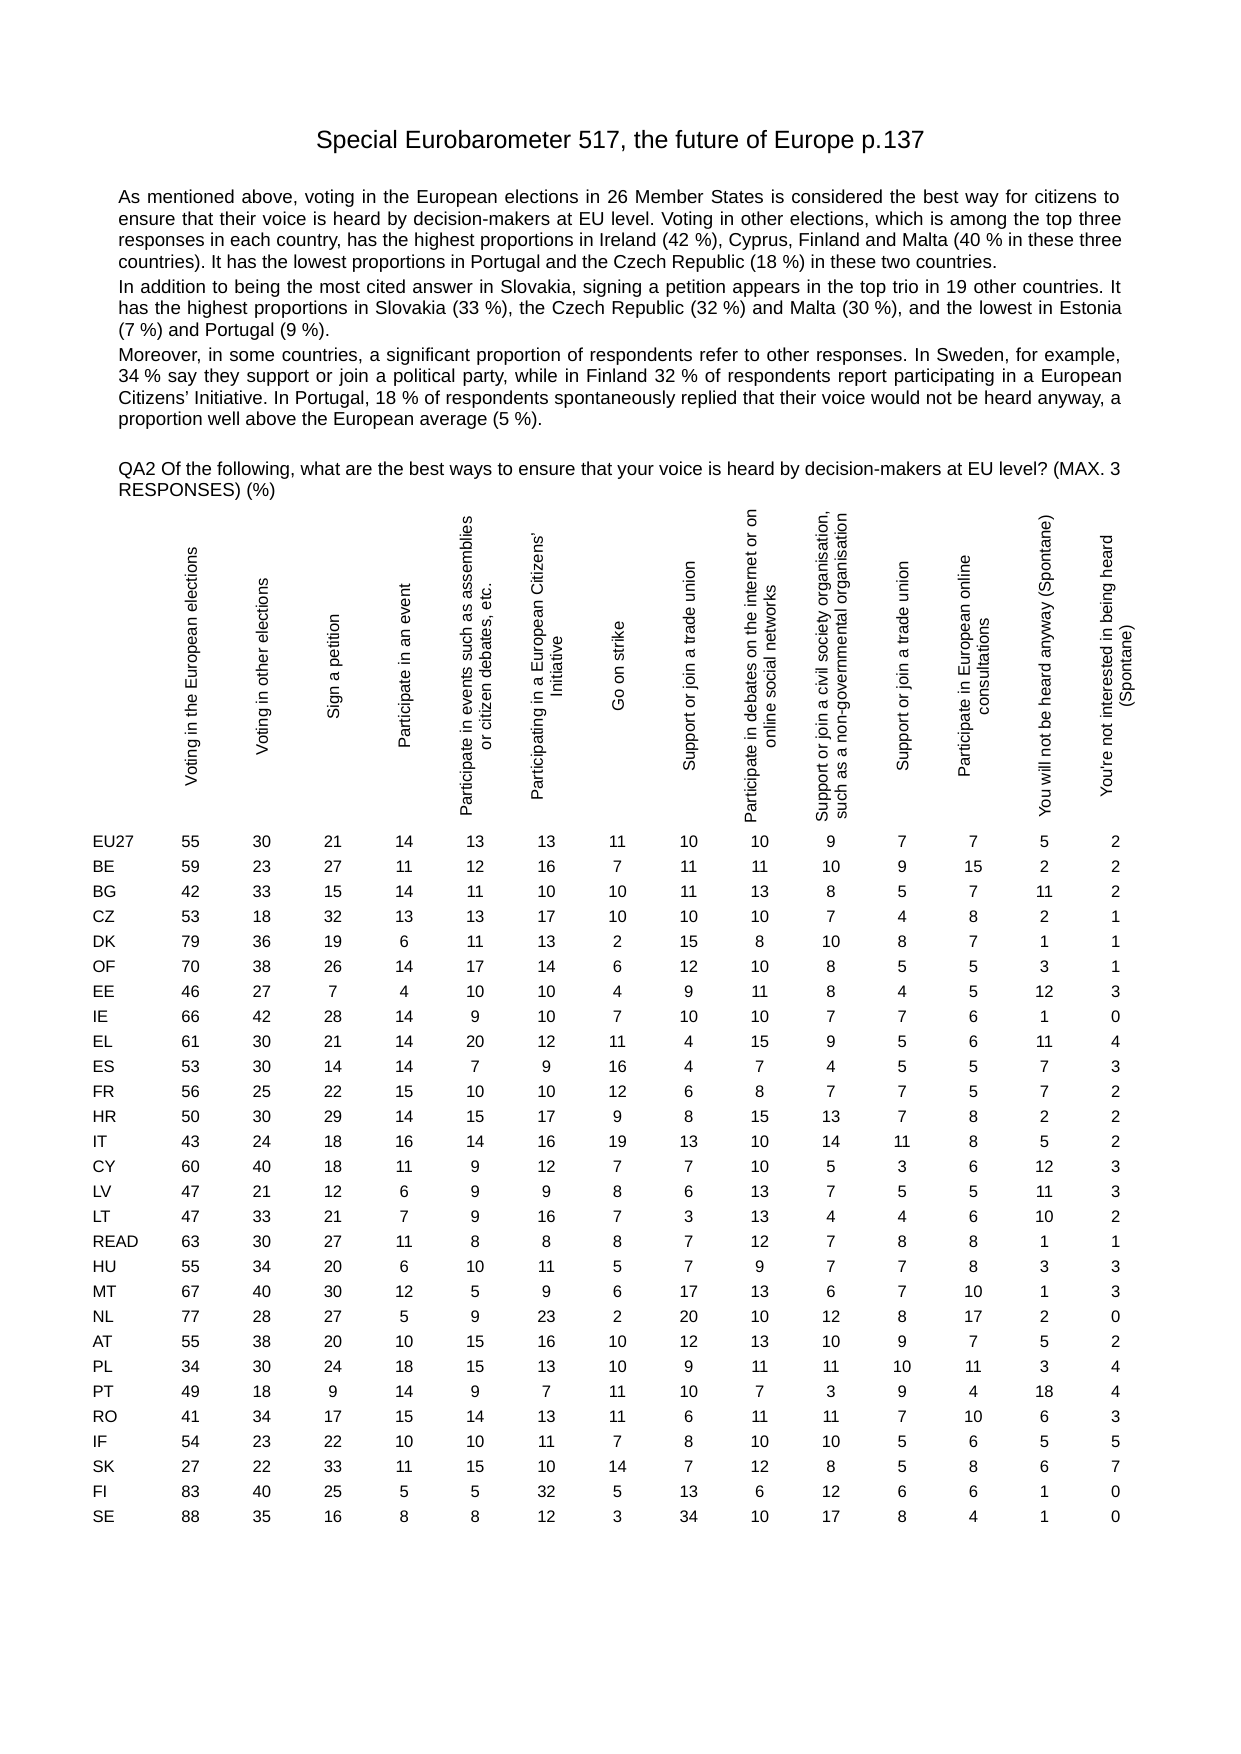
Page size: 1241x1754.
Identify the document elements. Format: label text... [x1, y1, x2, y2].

table_cell 11 [938, 1354, 1009, 1379]
table_cell 18 [368, 1354, 439, 1379]
table_cell 2 [582, 1304, 653, 1329]
table_cell SE [89, 1504, 155, 1529]
table_cell 18 [1009, 1379, 1080, 1404]
table_cell 9 [653, 979, 724, 1004]
table_cell 5 [440, 1479, 511, 1504]
table_cell 9 [866, 854, 937, 879]
table_cell 25 [297, 1479, 368, 1504]
table_header Participate in debates on the internet or on online social networks [724, 504, 795, 829]
table_cell 15 [368, 1079, 439, 1104]
table_cell 9 [440, 1154, 511, 1179]
table_cell NL [89, 1304, 155, 1329]
table_cell 8 [795, 879, 866, 904]
table_cell 83 [155, 1479, 226, 1504]
table_cell 12 [795, 1304, 866, 1329]
table_cell 61 [155, 1029, 226, 1054]
table_header You will not be heard anyway (Spontane) [1009, 504, 1080, 829]
table_cell 7 [866, 829, 937, 854]
table_cell HU [89, 1254, 155, 1279]
table_header Participating in a European Citizens’ Initiative [511, 504, 582, 829]
table_cell 10 [440, 1254, 511, 1279]
table_cell PT [89, 1379, 155, 1404]
table_cell 11 [724, 1404, 795, 1429]
table_cell 15 [297, 879, 368, 904]
table_cell 2 [1080, 829, 1151, 854]
table_cell 8 [653, 1429, 724, 1454]
table_cell 14 [368, 1004, 439, 1029]
table_cell 6 [1009, 1404, 1080, 1429]
table_cell 8 [938, 904, 1009, 929]
table_cell 13 [511, 829, 582, 854]
table_cell 22 [226, 1454, 297, 1479]
table_cell 8 [866, 1304, 937, 1329]
table_cell 7 [866, 1079, 937, 1104]
table_cell 19 [582, 1129, 653, 1154]
table_cell 8 [866, 1229, 937, 1254]
table_cell 7 [866, 1279, 937, 1304]
table_cell 16 [582, 1054, 653, 1079]
table_cell 5 [866, 1454, 937, 1479]
table_cell 3 [1080, 1054, 1151, 1079]
table_cell 14 [795, 1129, 866, 1154]
table_cell 2 [1080, 854, 1151, 879]
table_cell 11 [440, 929, 511, 954]
table_cell 13 [724, 1179, 795, 1204]
table_cell 7 [1009, 1054, 1080, 1079]
table_cell 7 [582, 1154, 653, 1179]
table_cell 15 [440, 1104, 511, 1129]
table_cell 1 [1009, 1504, 1080, 1529]
table_cell 15 [368, 1404, 439, 1429]
table_cell 7 [724, 1379, 795, 1404]
table_cell BG [89, 879, 155, 904]
table_cell 13 [724, 1329, 795, 1354]
table_cell 42 [155, 879, 226, 904]
table_cell 11 [440, 879, 511, 904]
table_cell FI [89, 1479, 155, 1504]
table_cell 53 [155, 1054, 226, 1079]
table_cell 8 [938, 1104, 1009, 1129]
table_cell 4 [938, 1379, 1009, 1404]
table_cell 11 [582, 1029, 653, 1054]
table_cell 34 [653, 1504, 724, 1529]
table_cell 27 [297, 1304, 368, 1329]
table_cell 8 [938, 1254, 1009, 1279]
table_cell 11 [582, 1404, 653, 1429]
table_cell 10 [653, 829, 724, 854]
table_cell 9 [440, 1379, 511, 1404]
table_cell 2 [1080, 1104, 1151, 1129]
table_cell 27 [226, 979, 297, 1004]
table_cell 3 [1080, 1154, 1151, 1179]
table_cell 11 [1009, 879, 1080, 904]
table_cell 17 [938, 1304, 1009, 1329]
table_cell 11 [368, 854, 439, 879]
table_cell 3 [1080, 1404, 1151, 1429]
table_cell 10 [724, 1304, 795, 1329]
table_cell 9 [866, 1379, 937, 1404]
table_cell 11 [368, 1154, 439, 1179]
table_cell PL [89, 1354, 155, 1379]
table_cell 30 [226, 829, 297, 854]
table_cell 10 [724, 1504, 795, 1529]
table_cell 30 [226, 1104, 297, 1129]
table_cell 5 [866, 954, 937, 979]
table_cell 3 [1080, 1254, 1151, 1279]
table_cell 12 [511, 1029, 582, 1054]
table_cell 11 [724, 854, 795, 879]
table_cell EE [89, 979, 155, 1004]
table_header Participate in events such as assemblies or citizen debates, etc. [440, 504, 511, 829]
table_cell 3 [653, 1204, 724, 1229]
table_cell 5 [368, 1479, 439, 1504]
table_cell 27 [155, 1454, 226, 1479]
table_cell 23 [511, 1304, 582, 1329]
table_cell SK [89, 1454, 155, 1479]
table_cell 4 [653, 1054, 724, 1079]
table_cell 8 [795, 1454, 866, 1479]
table_cell 4 [1080, 1354, 1151, 1379]
table_cell 14 [440, 1404, 511, 1429]
table_cell 15 [724, 1029, 795, 1054]
table_cell 6 [938, 1004, 1009, 1029]
table_cell BE [89, 854, 155, 879]
table_cell 10 [511, 1454, 582, 1479]
table_cell 8 [866, 1504, 937, 1529]
table_cell IF [89, 1429, 155, 1454]
table_cell 12 [1009, 1154, 1080, 1179]
table_cell 6 [938, 1429, 1009, 1454]
table_cell 32 [511, 1479, 582, 1504]
table_cell 1 [1080, 929, 1151, 954]
table_cell 10 [724, 954, 795, 979]
text Moreover, in some countries, a significant proportion of respondents refer to other responses. In Sweden, for example, 34 % say they support or join a political party, while in Finland 32 % of respondents report participating in a European Citizens’ Initiative. In Portugal, 18 % of respondents spontaneously replied that their voice would not be heard anyway, a proportion well above the European average (5 %). [118, 343, 1122, 430]
table_cell 12 [511, 1154, 582, 1179]
table_cell 8 [795, 979, 866, 1004]
table_header Support or join a trade union [653, 504, 724, 829]
table_cell 23 [226, 854, 297, 879]
table_cell 7 [795, 1179, 866, 1204]
table_cell 5 [440, 1279, 511, 1304]
table_cell 14 [368, 1379, 439, 1404]
table_cell 5 [1080, 1429, 1151, 1454]
table_cell 6 [653, 1079, 724, 1104]
table_cell 3 [1080, 1179, 1151, 1204]
table_cell 30 [226, 1054, 297, 1079]
table_cell 7 [795, 904, 866, 929]
table_cell 11 [653, 879, 724, 904]
table_cell 7 [795, 1254, 866, 1279]
table_cell 36 [226, 929, 297, 954]
table_cell 7 [582, 854, 653, 879]
table_cell 22 [297, 1429, 368, 1454]
table_cell 1 [1009, 1229, 1080, 1254]
table_cell 11 [368, 1229, 439, 1254]
table_cell 50 [155, 1104, 226, 1129]
table_cell 16 [511, 1204, 582, 1229]
text In addition to being the most cited answer in Slovakia, signing a petition appears in the top trio in 19 other countries. It has the highest proportions in Slovakia (33 %), the Czech Republic (32 %) and Malta (30 %), and the lowest in Estonia (7 %) and Portugal (9 %). [118, 276, 1122, 340]
table_cell 1 [1009, 929, 1080, 954]
table_cell 7 [866, 1104, 937, 1129]
table_cell 33 [297, 1454, 368, 1479]
table_cell 6 [724, 1479, 795, 1504]
table_cell 5 [1009, 1429, 1080, 1454]
table_cell 12 [724, 1229, 795, 1254]
table_cell 9 [582, 1104, 653, 1129]
table_cell 5 [866, 1029, 937, 1054]
table_cell 10 [866, 1354, 937, 1379]
table_cell 11 [795, 1354, 866, 1379]
table_cell 18 [297, 1129, 368, 1154]
table_cell 11 [724, 1354, 795, 1379]
table_cell 2 [1009, 854, 1080, 879]
table_cell 10 [440, 979, 511, 1004]
table_cell 4 [795, 1054, 866, 1079]
table_cell 5 [582, 1479, 653, 1504]
table_cell 5 [938, 1179, 1009, 1204]
table_cell 15 [938, 854, 1009, 879]
table_cell 14 [582, 1454, 653, 1479]
table_cell 15 [440, 1454, 511, 1479]
table_cell 10 [511, 1004, 582, 1029]
table_cell 7 [511, 1379, 582, 1404]
table_cell 4 [1080, 1029, 1151, 1054]
table_cell 24 [297, 1354, 368, 1379]
table_cell 6 [368, 929, 439, 954]
table_cell 13 [440, 904, 511, 929]
table_cell 2 [1080, 1079, 1151, 1104]
table_cell 43 [155, 1129, 226, 1154]
table_cell 10 [368, 1429, 439, 1454]
table_cell 0 [1080, 1504, 1151, 1529]
table_cell 1 [1009, 1479, 1080, 1504]
table_cell 5 [795, 1154, 866, 1179]
table_cell 23 [226, 1429, 297, 1454]
table_cell 4 [866, 1204, 937, 1229]
table_cell READ [89, 1229, 155, 1254]
table_cell 8 [724, 1079, 795, 1104]
table_cell 11 [1009, 1179, 1080, 1204]
table_header Participate in European online consultations [938, 504, 1009, 829]
table_cell 8 [938, 1129, 1009, 1154]
table_cell 40 [226, 1154, 297, 1179]
table_cell 13 [653, 1479, 724, 1504]
table_cell 5 [866, 1429, 937, 1454]
table_cell 9 [440, 1004, 511, 1029]
table_cell 3 [866, 1154, 937, 1179]
table_cell 5 [368, 1304, 439, 1329]
table_cell ES [89, 1054, 155, 1079]
table_cell 16 [511, 1329, 582, 1354]
table_cell 19 [297, 929, 368, 954]
table_cell 16 [511, 854, 582, 879]
table_cell 6 [653, 1404, 724, 1429]
table_cell 41 [155, 1404, 226, 1429]
table_cell 6 [938, 1154, 1009, 1179]
table_cell 2 [1080, 1204, 1151, 1229]
table_header Voting in other elections [226, 504, 297, 829]
table_cell 9 [795, 829, 866, 854]
table_cell 6 [1009, 1454, 1080, 1479]
table_header Support or join a trade union [866, 504, 937, 829]
table_cell 70 [155, 954, 226, 979]
table_cell 30 [226, 1229, 297, 1254]
table_cell 88 [155, 1504, 226, 1529]
table_cell 49 [155, 1379, 226, 1404]
table_cell 2 [1080, 1129, 1151, 1154]
table_cell 8 [440, 1504, 511, 1529]
table_cell 10 [724, 1429, 795, 1454]
table_cell 4 [938, 1504, 1009, 1529]
table_cell 6 [582, 954, 653, 979]
table_cell 8 [866, 929, 937, 954]
table_cell 60 [155, 1154, 226, 1179]
table_header Participate in an event [368, 504, 439, 829]
table_cell 79 [155, 929, 226, 954]
table_cell 11 [582, 829, 653, 854]
table_cell 30 [226, 1354, 297, 1379]
table_cell 7 [653, 1229, 724, 1254]
table_cell 7 [866, 1004, 937, 1029]
table_cell 14 [368, 879, 439, 904]
table_cell 25 [226, 1079, 297, 1104]
table_cell 8 [511, 1229, 582, 1254]
table_cell 8 [653, 1104, 724, 1129]
table_cell 7 [795, 1004, 866, 1029]
table_cell 2 [1009, 904, 1080, 929]
table_cell 12 [795, 1479, 866, 1504]
table_cell 0 [1080, 1304, 1151, 1329]
table_header Go on strike [582, 504, 653, 829]
table_cell 12 [368, 1279, 439, 1304]
table_cell 8 [582, 1179, 653, 1204]
table_cell 11 [866, 1129, 937, 1154]
table_cell 18 [226, 1379, 297, 1404]
table_cell 9 [440, 1304, 511, 1329]
table_cell 7 [795, 1229, 866, 1254]
table_cell 3 [1009, 954, 1080, 979]
table_cell EU27 [89, 829, 155, 854]
table_cell 7 [440, 1054, 511, 1079]
table_cell 28 [226, 1304, 297, 1329]
table_cell 21 [297, 829, 368, 854]
table_cell FR [89, 1079, 155, 1104]
table_cell 12 [1009, 979, 1080, 1004]
table_cell 9 [795, 1029, 866, 1054]
table_cell 34 [226, 1404, 297, 1429]
table_cell 7 [653, 1454, 724, 1479]
table_cell 3 [1009, 1254, 1080, 1279]
table_cell 12 [653, 1329, 724, 1354]
table_cell 13 [724, 1204, 795, 1229]
table_cell 10 [795, 854, 866, 879]
table_cell 21 [297, 1204, 368, 1229]
table_cell 6 [582, 1279, 653, 1304]
table_cell 12 [511, 1504, 582, 1529]
table_cell 3 [1080, 1279, 1151, 1304]
table_cell 3 [795, 1379, 866, 1404]
table_cell 2 [1080, 879, 1151, 904]
table_cell 1 [1009, 1279, 1080, 1304]
table_cell 7 [866, 1404, 937, 1429]
table_cell OF [89, 954, 155, 979]
table_cell 8 [724, 929, 795, 954]
table_cell 11 [724, 979, 795, 1004]
table_cell 1 [1080, 1229, 1151, 1254]
table_cell 7 [795, 1079, 866, 1104]
table_cell 6 [866, 1479, 937, 1504]
table_cell 20 [653, 1304, 724, 1329]
table_cell 17 [440, 954, 511, 979]
table_cell 11 [795, 1404, 866, 1429]
table_cell 14 [368, 1104, 439, 1129]
table_cell 6 [938, 1204, 1009, 1229]
table_cell 7 [1009, 1079, 1080, 1104]
table_cell 53 [155, 904, 226, 929]
table_cell 13 [724, 879, 795, 904]
table_cell 6 [653, 1179, 724, 1204]
table_cell 12 [582, 1079, 653, 1104]
table_cell 34 [226, 1254, 297, 1279]
table_cell 20 [297, 1254, 368, 1279]
table_cell 14 [511, 954, 582, 979]
table_cell 6 [795, 1279, 866, 1304]
table_cell AT [89, 1329, 155, 1354]
table_cell 9 [511, 1054, 582, 1079]
table_cell IE [89, 1004, 155, 1029]
table_cell 4 [1080, 1379, 1151, 1404]
table_cell 16 [511, 1129, 582, 1154]
table_header Sign a petition [297, 504, 368, 829]
table_cell 1 [1009, 1004, 1080, 1029]
table_cell 8 [795, 954, 866, 979]
table_cell 27 [297, 1229, 368, 1254]
table_cell 10 [724, 1129, 795, 1154]
table_cell 55 [155, 829, 226, 854]
table_cell 10 [582, 1354, 653, 1379]
table_cell 3 [1080, 979, 1151, 1004]
table_cell 59 [155, 854, 226, 879]
table_cell 11 [511, 1254, 582, 1279]
table_cell 5 [1009, 1329, 1080, 1354]
table_cell 13 [368, 904, 439, 929]
table_cell 46 [155, 979, 226, 1004]
table_cell 1 [1080, 904, 1151, 929]
table_cell 18 [297, 1154, 368, 1179]
table_cell 12 [440, 854, 511, 879]
table_cell 66 [155, 1004, 226, 1029]
table_cell 10 [511, 979, 582, 1004]
table_cell 6 [938, 1479, 1009, 1504]
table_cell 9 [511, 1179, 582, 1204]
table_cell 15 [724, 1104, 795, 1129]
table_cell 55 [155, 1254, 226, 1279]
table_cell 10 [653, 1379, 724, 1404]
table_cell 20 [440, 1029, 511, 1054]
table_cell 4 [795, 1204, 866, 1229]
table_cell 10 [724, 904, 795, 929]
table_cell 4 [866, 979, 937, 1004]
table_cell 5 [866, 879, 937, 904]
table_cell 10 [795, 929, 866, 954]
table_cell 29 [297, 1104, 368, 1129]
table_cell 1 [1080, 954, 1151, 979]
table_cell 26 [297, 954, 368, 979]
table_cell 38 [226, 954, 297, 979]
table_cell 17 [511, 904, 582, 929]
table_cell 13 [653, 1129, 724, 1154]
table_header Voting in the European elections [155, 504, 226, 829]
table_cell 16 [368, 1129, 439, 1154]
table_cell 9 [297, 1379, 368, 1404]
table_cell 11 [1009, 1029, 1080, 1054]
table_cell 12 [653, 954, 724, 979]
table_cell 27 [297, 854, 368, 879]
table_cell 10 [440, 1079, 511, 1104]
table_cell 77 [155, 1304, 226, 1329]
table_cell 40 [226, 1479, 297, 1504]
table_cell 7 [938, 879, 1009, 904]
table_cell 9 [653, 1354, 724, 1379]
table_cell 2 [582, 929, 653, 954]
table_cell 7 [938, 829, 1009, 854]
table_cell 7 [938, 929, 1009, 954]
table_cell MT [89, 1279, 155, 1304]
table_cell 34 [155, 1354, 226, 1379]
table_cell 14 [440, 1129, 511, 1154]
table_cell 7 [938, 1329, 1009, 1354]
table_cell 7 [582, 1004, 653, 1029]
table_cell 10 [440, 1429, 511, 1454]
table_cell 6 [368, 1254, 439, 1279]
table_cell 10 [724, 1004, 795, 1029]
table_cell CY [89, 1154, 155, 1179]
table_cell 54 [155, 1429, 226, 1454]
table_cell 16 [297, 1504, 368, 1529]
table_cell 10 [582, 904, 653, 929]
table_cell 63 [155, 1229, 226, 1254]
table_cell 8 [938, 1229, 1009, 1254]
table_cell 11 [653, 854, 724, 879]
table_cell 21 [226, 1179, 297, 1204]
table_cell 47 [155, 1204, 226, 1229]
table_cell 13 [795, 1104, 866, 1129]
table_cell 5 [1009, 829, 1080, 854]
table_cell EL [89, 1029, 155, 1054]
table_cell 13 [511, 929, 582, 954]
table_cell 47 [155, 1179, 226, 1204]
table_cell 7 [368, 1204, 439, 1229]
table_cell 14 [368, 1029, 439, 1054]
table_cell 9 [511, 1279, 582, 1304]
table_cell 6 [368, 1179, 439, 1204]
table_cell 38 [226, 1329, 297, 1354]
text QA2 Of the following, what are the best ways to ensure that your voice is heard by decision-makers at EU level? (MAX. 3 RESPONSES) (%) [118, 458, 1122, 501]
table_cell 17 [511, 1104, 582, 1129]
table_cell 5 [938, 954, 1009, 979]
table_cell 10 [724, 829, 795, 854]
table_cell DK [89, 929, 155, 954]
table_header Support or join a civil society organisation, such as a non-governmental organisation [795, 504, 866, 829]
table_cell 7 [582, 1204, 653, 1229]
table_cell 8 [368, 1504, 439, 1529]
table_cell 30 [297, 1279, 368, 1304]
table_cell 0 [1080, 1004, 1151, 1029]
table_cell 3 [582, 1504, 653, 1529]
table_cell 14 [297, 1054, 368, 1079]
table_cell RO [89, 1404, 155, 1429]
table_cell 11 [582, 1379, 653, 1404]
table_cell 33 [226, 879, 297, 904]
table_cell 5 [938, 1079, 1009, 1104]
table_cell 12 [297, 1179, 368, 1204]
table_cell 7 [653, 1154, 724, 1179]
table_cell 10 [1009, 1204, 1080, 1229]
table_cell 13 [511, 1404, 582, 1429]
table_cell 10 [368, 1329, 439, 1354]
table_cell 8 [938, 1454, 1009, 1479]
table_cell 15 [440, 1329, 511, 1354]
table_cell 10 [724, 1154, 795, 1179]
table_cell 13 [724, 1279, 795, 1304]
table_cell IT [89, 1129, 155, 1154]
table_cell 7 [724, 1054, 795, 1079]
table_cell 3 [1009, 1354, 1080, 1379]
table_cell 15 [440, 1354, 511, 1379]
table_cell 35 [226, 1504, 297, 1529]
table_cell 7 [582, 1429, 653, 1454]
table_cell 7 [1080, 1454, 1151, 1479]
table_cell 13 [511, 1354, 582, 1379]
table_cell 10 [582, 1329, 653, 1354]
table_cell 17 [653, 1279, 724, 1304]
table_cell 11 [511, 1429, 582, 1454]
table_cell 17 [795, 1504, 866, 1529]
table_cell 14 [368, 954, 439, 979]
table_cell 10 [511, 879, 582, 904]
table_cell 24 [226, 1129, 297, 1154]
table_cell 56 [155, 1079, 226, 1104]
table_header [89, 504, 155, 829]
table_cell LT [89, 1204, 155, 1229]
table_cell 28 [297, 1004, 368, 1029]
table_cell 5 [938, 1054, 1009, 1079]
table_cell 33 [226, 1204, 297, 1229]
table_cell 30 [226, 1029, 297, 1054]
table_cell 15 [653, 929, 724, 954]
table_cell 21 [297, 1029, 368, 1054]
table_cell 7 [297, 979, 368, 1004]
table_cell 32 [297, 904, 368, 929]
table_cell 10 [938, 1279, 1009, 1304]
table_cell 18 [226, 904, 297, 929]
table_cell 10 [511, 1079, 582, 1104]
table_cell 9 [866, 1329, 937, 1354]
table_cell 14 [368, 1054, 439, 1079]
table_cell 9 [440, 1179, 511, 1204]
table_cell 14 [368, 829, 439, 854]
table_cell 9 [724, 1254, 795, 1279]
table_cell 4 [582, 979, 653, 1004]
table_cell 5 [938, 979, 1009, 1004]
table_cell 55 [155, 1329, 226, 1354]
table_cell 2 [1009, 1104, 1080, 1129]
table_cell 10 [938, 1404, 1009, 1429]
table_cell 5 [866, 1054, 937, 1079]
table_cell LV [89, 1179, 155, 1204]
table_cell 8 [440, 1229, 511, 1254]
table_header You're not interested in being heard (Spontane) [1080, 504, 1151, 829]
table_cell 2 [1080, 1329, 1151, 1354]
table_cell HR [89, 1104, 155, 1129]
table_cell 10 [653, 1004, 724, 1029]
table_cell 11 [368, 1454, 439, 1479]
table_cell 40 [226, 1279, 297, 1304]
table_cell 7 [866, 1254, 937, 1279]
table_cell 20 [297, 1329, 368, 1354]
table_cell 17 [297, 1404, 368, 1429]
table_cell 10 [795, 1429, 866, 1454]
table_cell 5 [582, 1254, 653, 1279]
text As mentioned above, voting in the European elections in 26 Member States is considered the best way for citizens to ensure that their voice is heard by decision-makers at EU level. Voting in other elections, which is among the top three responses in each country, has the highest proportions in Ireland (42 %), Cyprus, Finland and Malta (40 % in these three countries). It has the lowest proportions in Portugal and the Czech Republic (18 %) in these two countries. [118, 186, 1122, 272]
table_cell 67 [155, 1279, 226, 1304]
table_cell 4 [368, 979, 439, 1004]
table_cell 13 [440, 829, 511, 854]
table_cell 10 [795, 1329, 866, 1354]
table_cell 42 [226, 1004, 297, 1029]
table_cell 5 [866, 1179, 937, 1204]
table_cell 9 [440, 1204, 511, 1229]
table_cell 4 [866, 904, 937, 929]
table_cell 5 [1009, 1129, 1080, 1154]
table_cell 7 [653, 1254, 724, 1279]
table_cell 6 [938, 1029, 1009, 1054]
table_cell CZ [89, 904, 155, 929]
table_cell 10 [582, 879, 653, 904]
table_cell 8 [582, 1229, 653, 1254]
table_cell 4 [653, 1029, 724, 1054]
table_cell 10 [653, 904, 724, 929]
table_cell 12 [724, 1454, 795, 1479]
table_cell 0 [1080, 1479, 1151, 1504]
table_cell 22 [297, 1079, 368, 1104]
table_cell 2 [1009, 1304, 1080, 1329]
